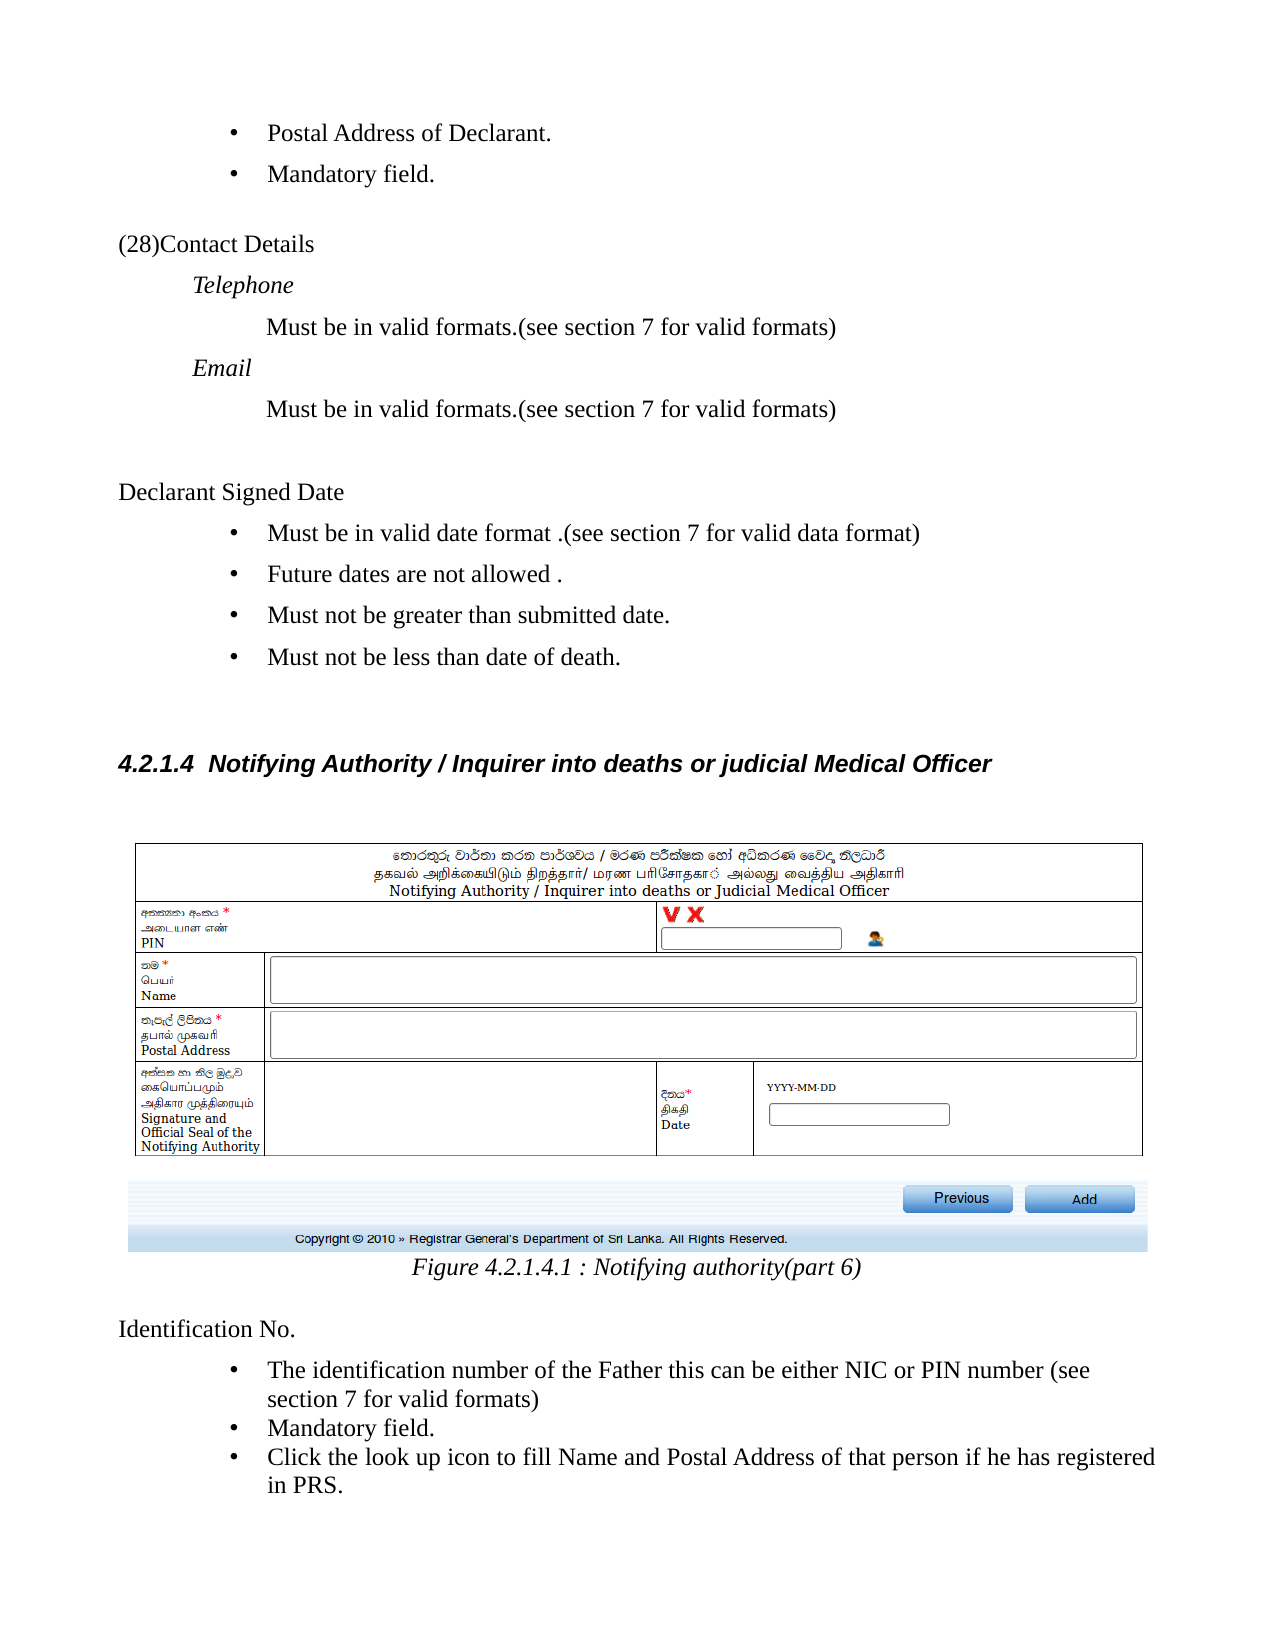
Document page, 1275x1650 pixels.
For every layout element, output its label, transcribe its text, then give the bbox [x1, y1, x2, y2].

text Must be in valid formats.(see section 7 for valid formats) [118, 312, 1157, 341]
list Future dates are not allowed . [229, 559, 1157, 588]
list Mandatory field. [229, 1413, 1157, 1442]
picture [128, 836, 1148, 1252]
list Must be in valid date format .(see section 7 for valid data format) [229, 518, 1157, 547]
text Telephone [118, 271, 1157, 299]
list The identification number of the Father this can be either NIC or PIN number (see section 7 for valid formats) [229, 1355, 1157, 1413]
list Must not be greater than submitted date. [229, 601, 1157, 629]
text Email [118, 353, 1157, 382]
list Must not be less than date of death. [229, 642, 1157, 671]
text Identification No. [118, 1314, 1157, 1343]
list Postal Address of Declarant. [229, 118, 1157, 147]
list Click the look up icon to fill Name and Postal Address of that person if he has registered in PRS. [229, 1442, 1157, 1499]
list Mandatory field. [229, 159, 1157, 188]
text (28)Contact Details [118, 229, 1157, 258]
subtitle Notifying Authority / Inquirer into deaths or judicial Medical Officer [118, 749, 1157, 778]
text Declarant Signed Date [118, 477, 1157, 506]
text Must be in valid formats.(see section 7 for valid formats) [118, 394, 1157, 423]
text Figure 4.2.1.4.1 : Notifying authority(part 6) [128, 1252, 1147, 1281]
